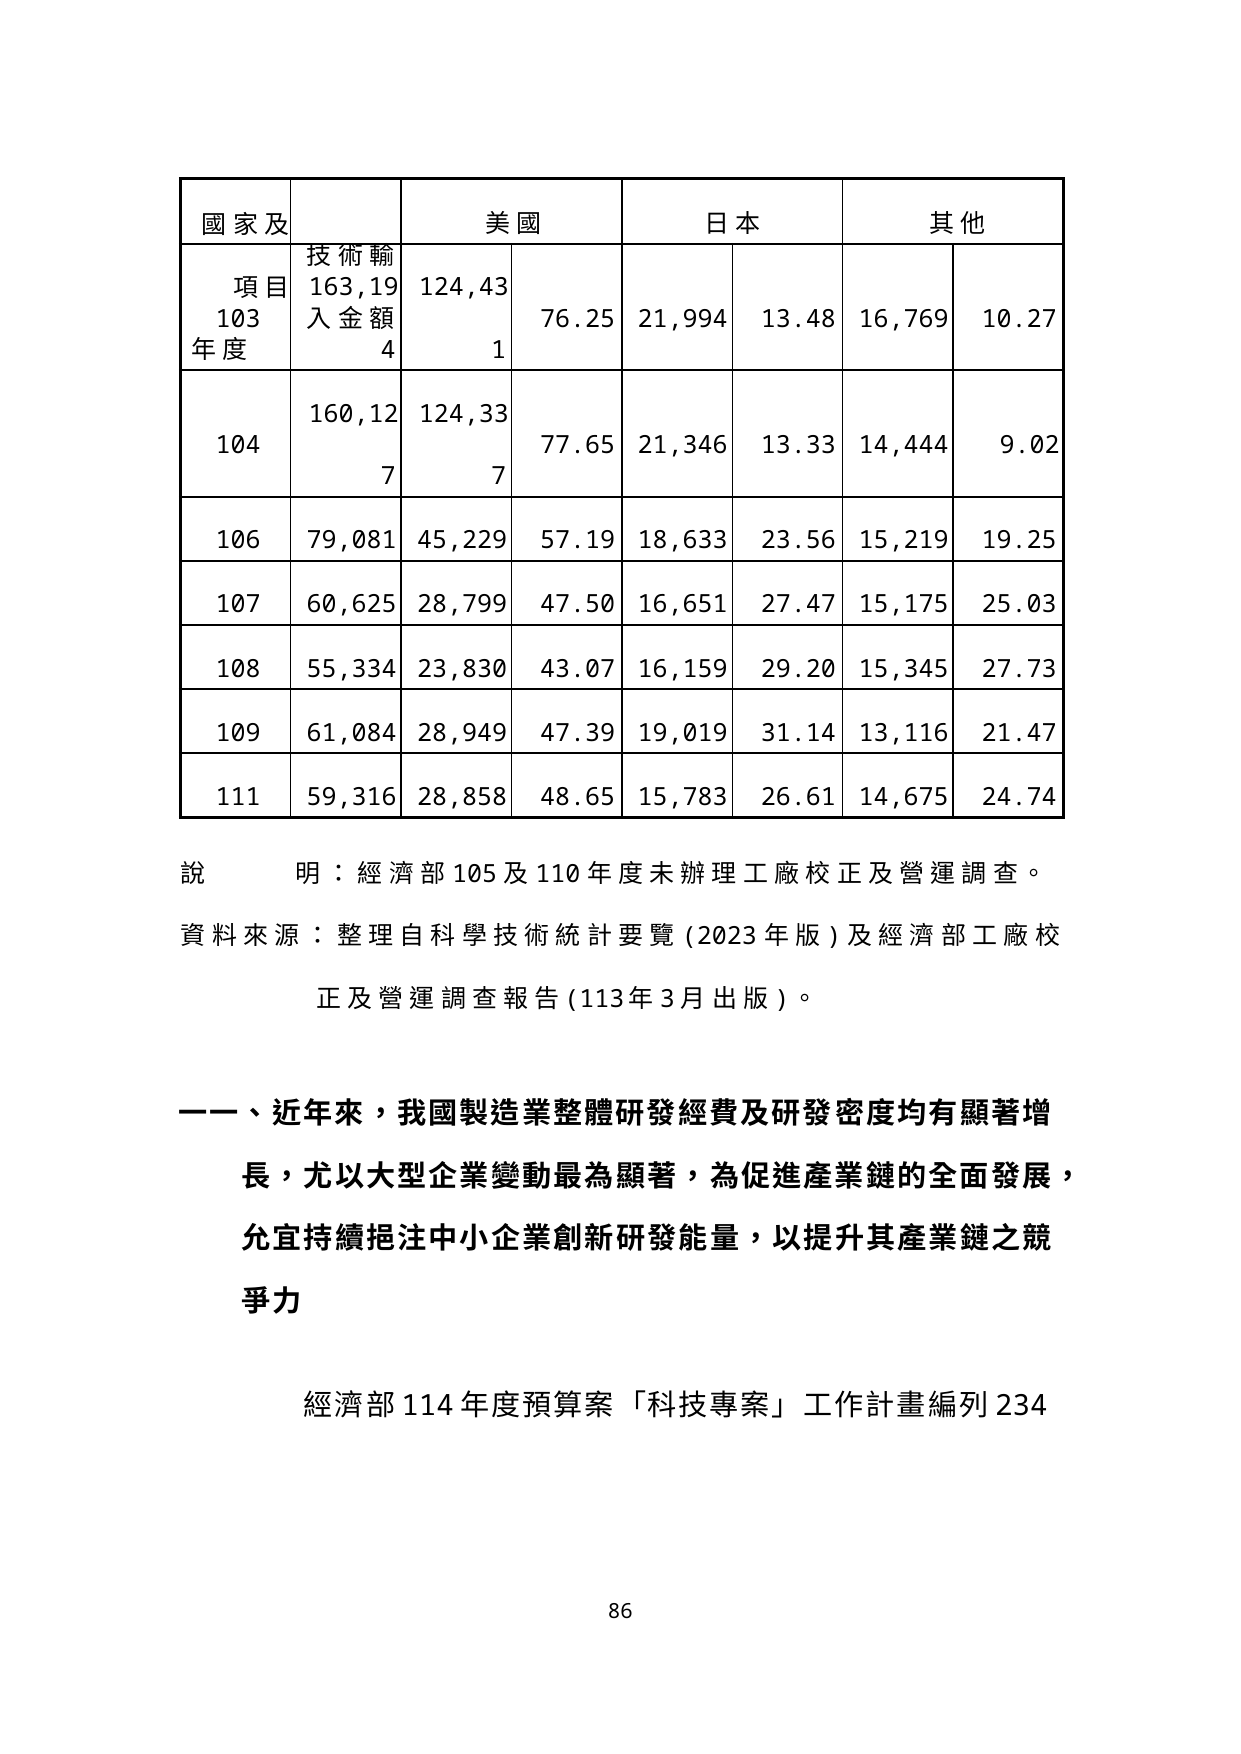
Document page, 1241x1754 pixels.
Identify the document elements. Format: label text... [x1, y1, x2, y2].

table_cell 15,345 [843, 626, 952, 688]
table_cell 124,337 [402, 371, 511, 496]
table_cell 28,949 [402, 690, 511, 752]
table_cell 23.56 [733, 498, 842, 560]
table_cell 107 [182, 562, 290, 624]
table_cell 16,651 [623, 562, 732, 624]
table_cell 103 [182, 245, 290, 369]
table_cell 26.61 [733, 754, 842, 816]
table_cell 163,194 [291, 245, 400, 369]
table_cell 24.74 [954, 754, 1062, 816]
table_cell 108 [182, 626, 290, 688]
table_cell 77.65 [512, 371, 621, 496]
table_cell 15,175 [843, 562, 952, 624]
table_cell 61,084 [291, 690, 400, 752]
table_header 美國 [402, 180, 621, 243]
table_cell 15,219 [843, 498, 952, 560]
table_cell 28,799 [402, 562, 511, 624]
table_cell 111 [182, 754, 290, 816]
table_cell 27.73 [954, 626, 1062, 688]
table_cell 13.33 [733, 371, 842, 496]
table_cell 109 [182, 690, 290, 752]
table_cell 19,019 [623, 690, 732, 752]
table_cell 19.25 [954, 498, 1062, 560]
table_header 日本 [623, 180, 842, 243]
table_cell 31.14 [733, 690, 842, 752]
table_cell 18,633 [623, 498, 732, 560]
table_cell 29.20 [733, 626, 842, 688]
table_cell 14,444 [843, 371, 952, 496]
text 一一、近年來，我國製造業整體研發經費及研發密度均有顯著增長，尤以大型企業變動最為顯著，為促進產業鏈的全面發展，允宜持續挹注中小企業創新研發能量，以提升其產業鏈之競爭力 [177, 1069, 1063, 1319]
table_cell 59,316 [291, 754, 400, 816]
table_cell 79,081 [291, 498, 400, 560]
table_cell 13,116 [843, 690, 952, 752]
table_cell 57.19 [512, 498, 621, 560]
table_cell 21,994 [623, 245, 732, 369]
table_header 國家及 項目 年度 [182, 180, 290, 243]
table_cell 16,159 [623, 626, 732, 688]
table_cell 48.65 [512, 754, 621, 816]
text 資料來源：整理自科學技術統計要覽(2023年版)及經濟部工廠校正及營運調查報告(113年3月出版)。 [177, 882, 1063, 1007]
table_cell 28,858 [402, 754, 511, 816]
table_cell 21.47 [954, 690, 1062, 752]
table_cell 25.03 [954, 562, 1062, 624]
table_cell 47.50 [512, 562, 621, 624]
table_cell 124,431 [402, 245, 511, 369]
table_cell 60,625 [291, 562, 400, 624]
table_header 其他 [843, 180, 1062, 243]
text 經濟部114年度預算案「科技專案」工作計畫編列234 [236, 1319, 1063, 1444]
table_cell 21,346 [623, 371, 732, 496]
table_cell 43.07 [512, 626, 621, 688]
table_cell 14,675 [843, 754, 952, 816]
table_cell 55,334 [291, 626, 400, 688]
table_cell 106 [182, 498, 290, 560]
table_cell 27.47 [733, 562, 842, 624]
table_cell 45,229 [402, 498, 511, 560]
table_cell 9.02 [954, 371, 1062, 496]
table_cell 13.48 [733, 245, 842, 369]
table_cell 16,769 [843, 245, 952, 369]
table_cell 47.39 [512, 690, 621, 752]
table_cell 104 [182, 371, 290, 496]
text 說 明：經濟部105及110年度未辦理工廠校正及營運調查。 [177, 819, 1063, 882]
table_cell 23,830 [402, 626, 511, 688]
table_cell 76.25 [512, 245, 621, 369]
table_cell 10.27 [954, 245, 1062, 369]
table_header [291, 180, 400, 243]
table_cell 160,127 [291, 371, 400, 496]
table_cell 15,783 [623, 754, 732, 816]
